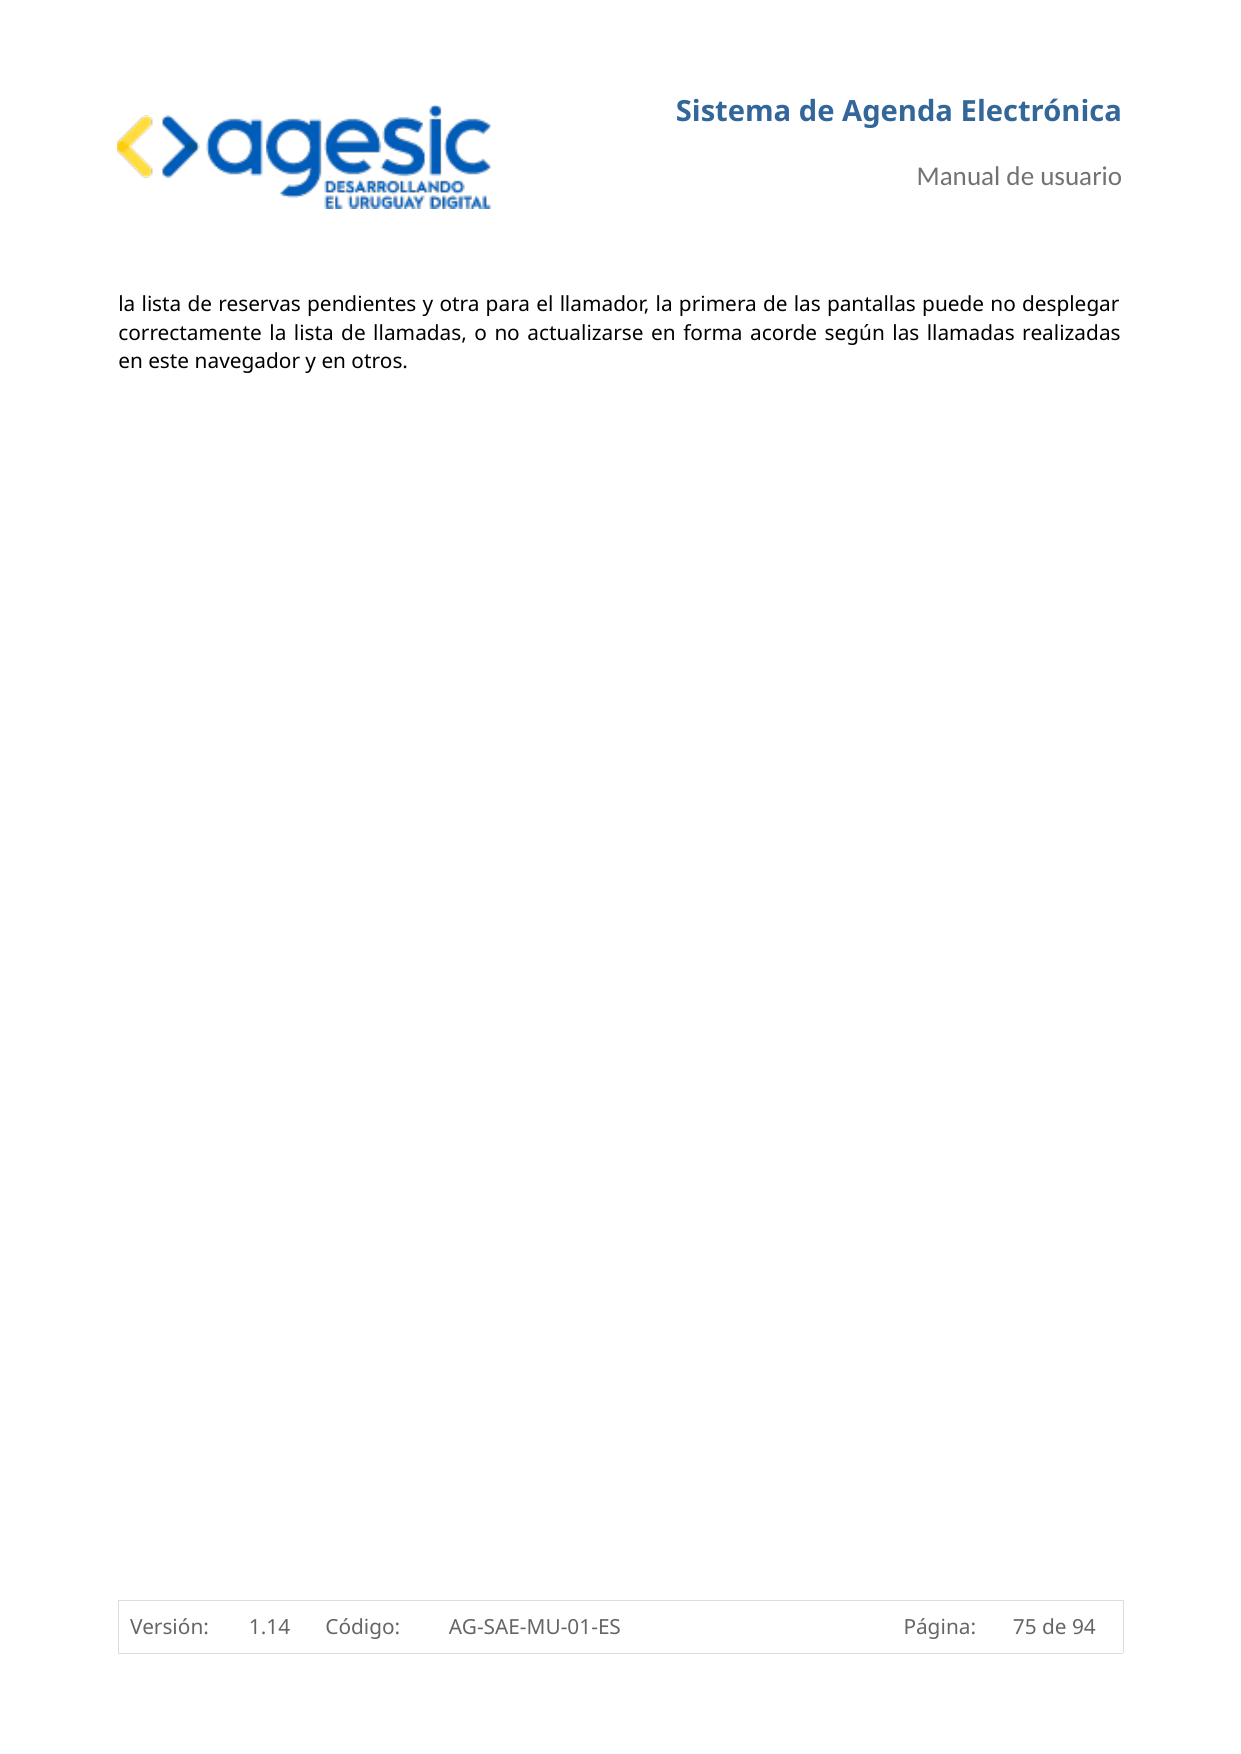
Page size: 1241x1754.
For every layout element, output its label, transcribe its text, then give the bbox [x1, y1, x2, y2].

text la lista de reservas pendientes y otra para el llamador, la primera de las pantallas puede no desplegar correctamente la lista de llamadas, o no actualizarse en forma acorde según las llamadas realizadas en este navegador y en otros. [118, 289, 1122, 374]
picture [116, 105, 492, 209]
